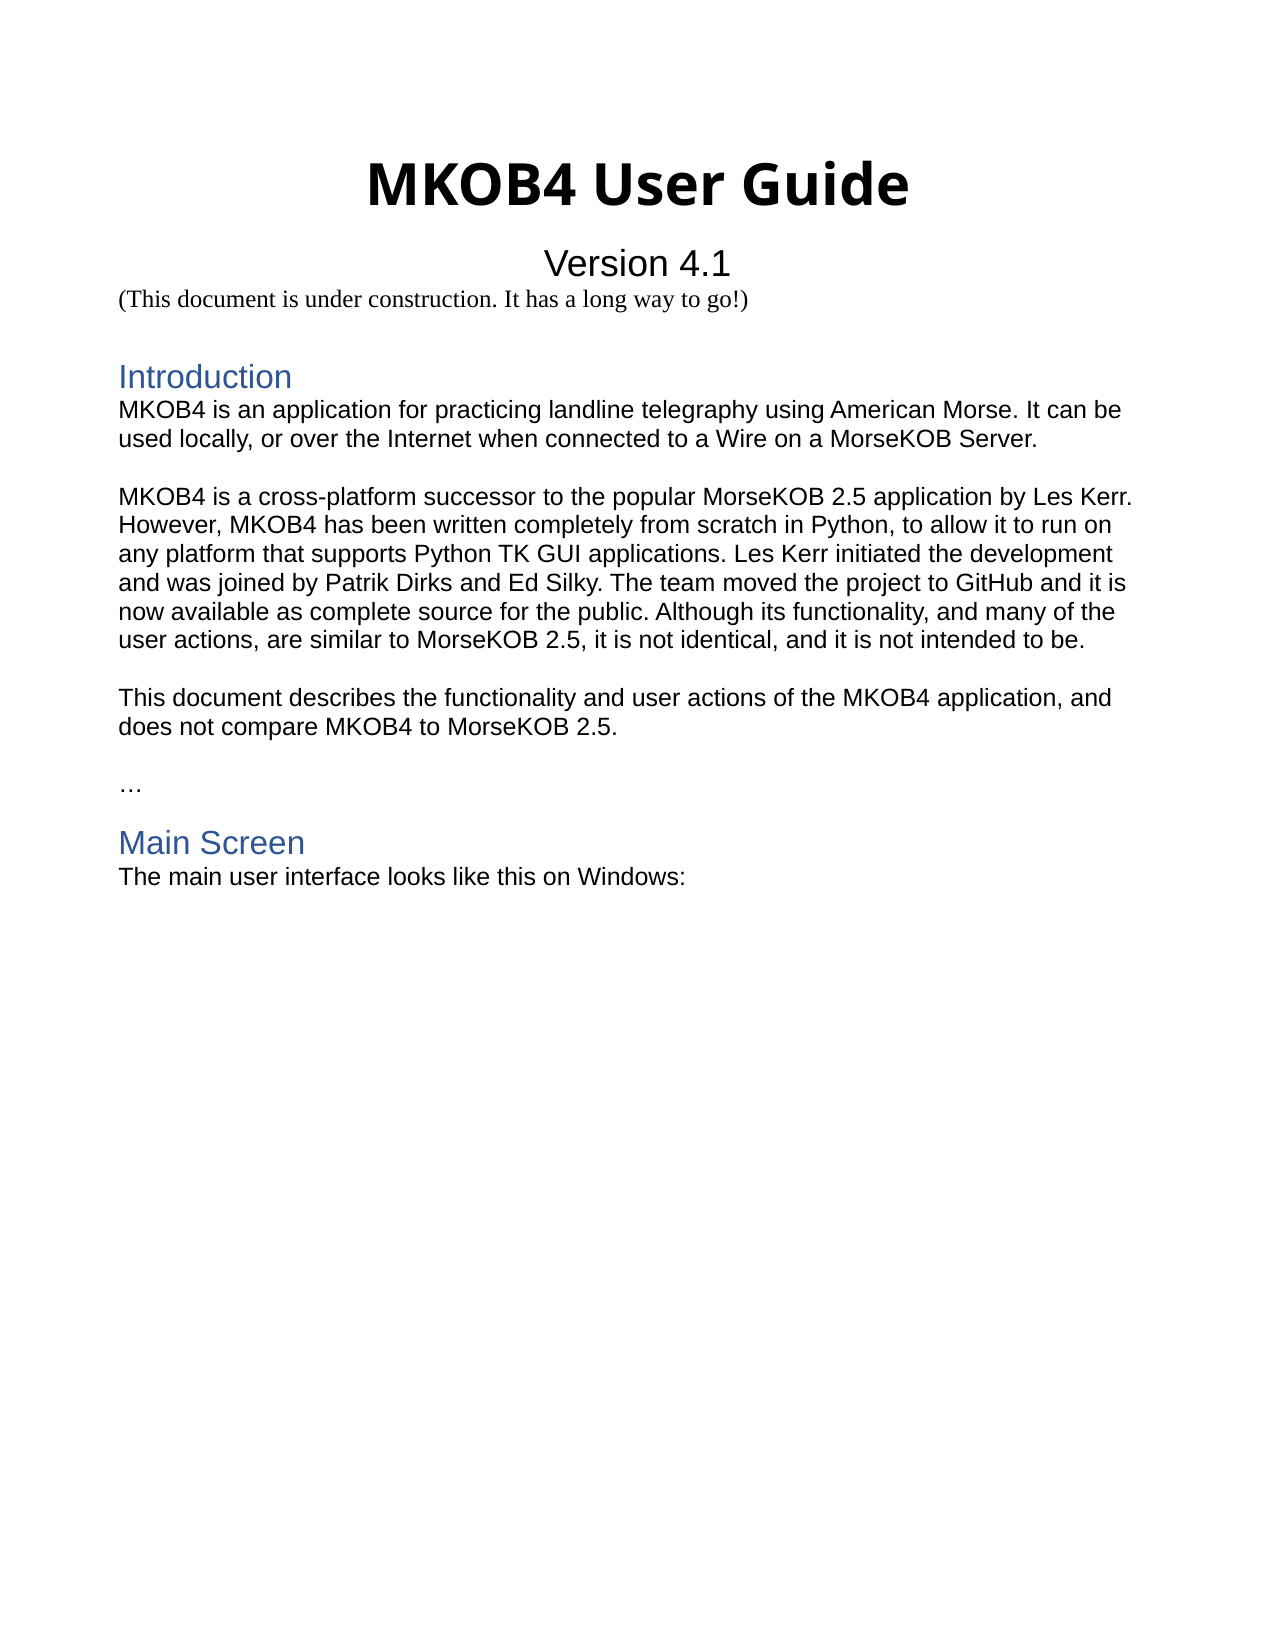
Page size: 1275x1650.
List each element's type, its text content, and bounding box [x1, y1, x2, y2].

text This document describes the functionality and user actions of the MKOB4 application, and does not compare MKOB4 to MorseKOB 2.5. [118, 683, 1157, 741]
text (This document is under construction. It has a long way to go!) [118, 284, 1157, 313]
text The main user interface looks like this on Windows: [118, 861, 1157, 890]
text MKOB4 is a cross-platform successor to the popular MorseKOB 2.5 application by Les Kerr. However, MKOB4 has been written completely from scratch in Python, to allow it to run on any platform that supports Python TK GUI applications. Les Kerr initiated the development and was joined by Patrik Dirks and Ed Silky. The team moved the project to GitHub and it is now available as complete source for the public. Although its functionality, and many of the user actions, are similar to MorseKOB 2.5, it is not identical, and it is not intended to be. [118, 482, 1157, 654]
title MKOB4 User Guide [118, 143, 1157, 223]
subtitle Introduction [118, 357, 1157, 396]
subtitle Main Screen [118, 823, 1157, 861]
text MKOB4 is an application for practicing landline telegraphy using American Morse. It can be used locally, or over the Internet when connected to a Wire on a MorseKOB Server. [118, 396, 1157, 453]
text … [118, 769, 1157, 798]
subtitle Version 4.1 [118, 241, 1157, 284]
